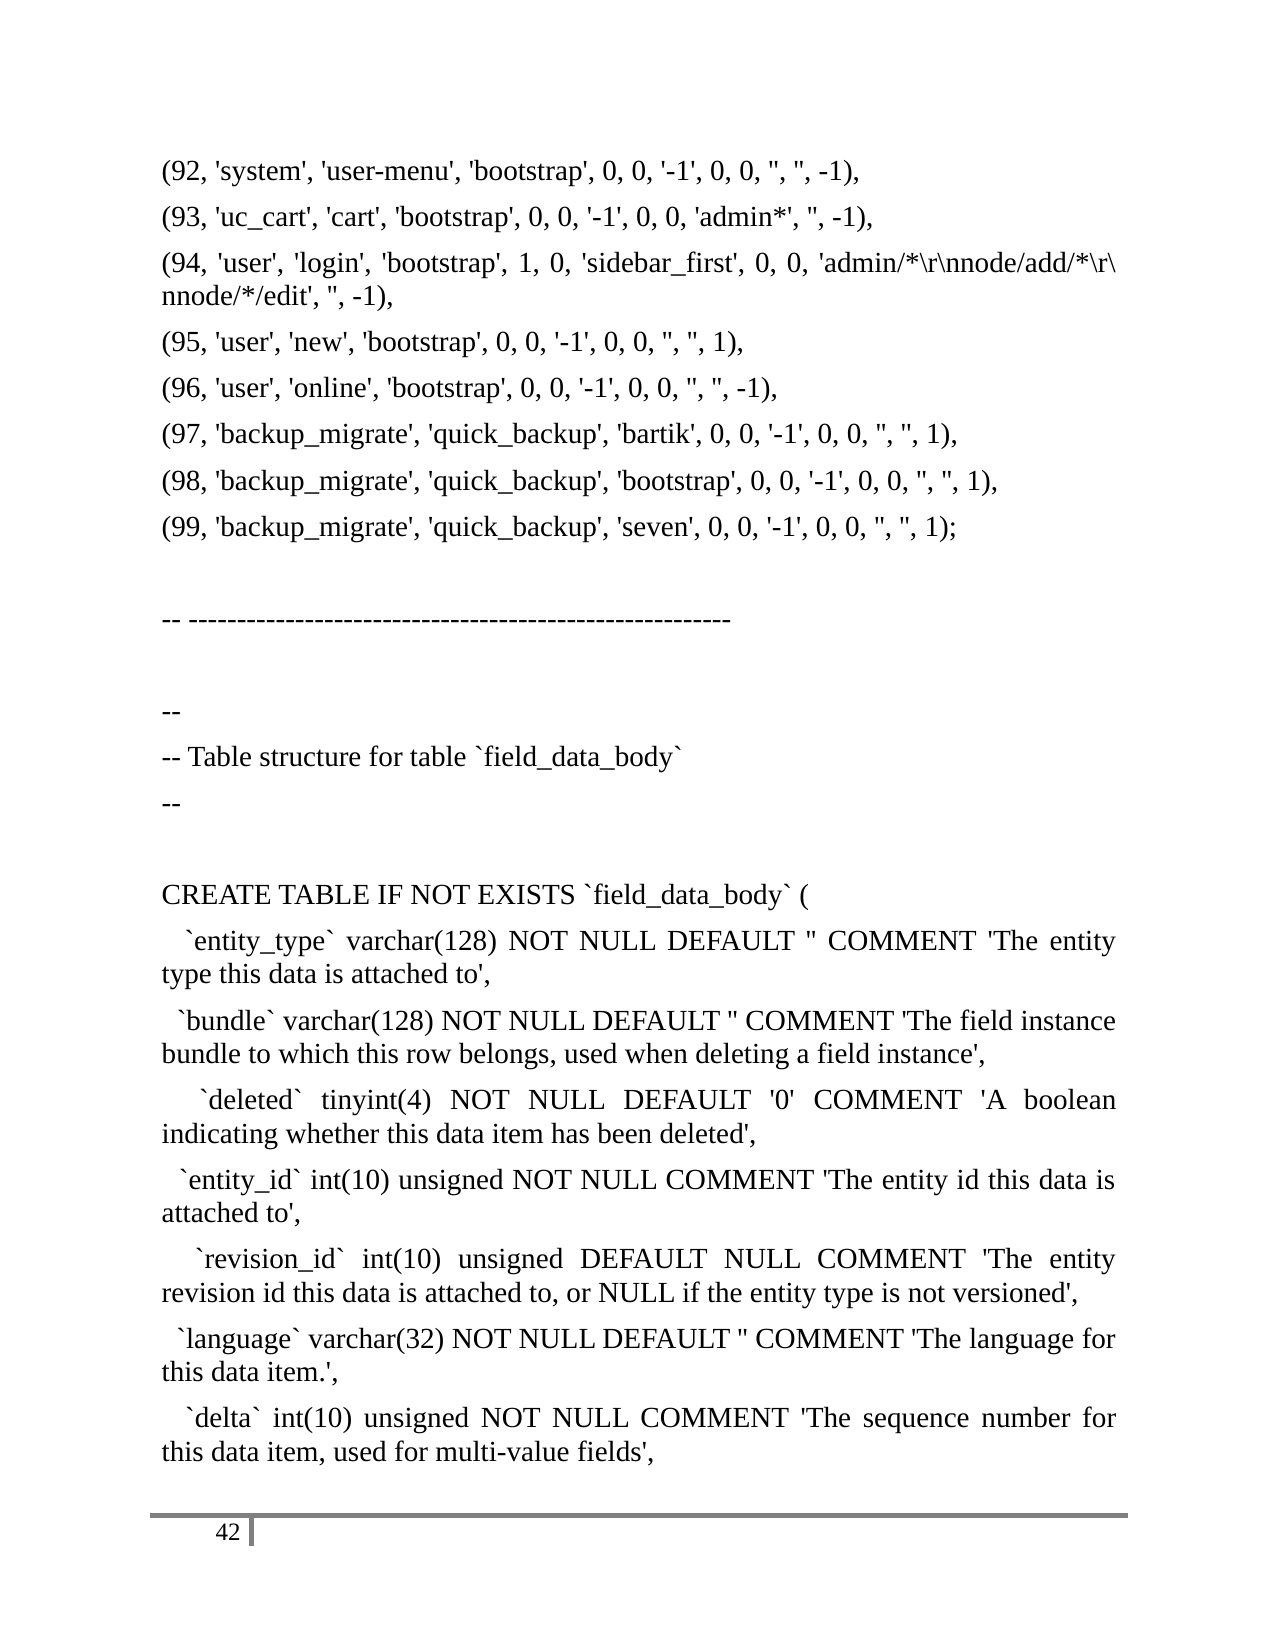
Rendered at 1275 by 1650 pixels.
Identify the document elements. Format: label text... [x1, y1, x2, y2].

text `deleted` tinyint(4) NOT NULL DEFAULT '0' COMMENT 'A boolean indicating whether this data item has been deleted', [161, 1082, 1117, 1149]
text -- Table structure for table `field_data_body` [161, 739, 1117, 772]
text `entity_type` varchar(128) NOT NULL DEFAULT '' COMMENT 'The entity type this data is attached to', [161, 923, 1117, 990]
text -- -------------------------------------------------------- [161, 601, 1117, 634]
text -- [161, 693, 1117, 726]
text (94, 'user', 'login', 'bootstrap', 1, 0, 'sidebar_first', 0, 0, 'admin/*\r\nnode/add/*\r\nnode/*/edit', '', -1), [161, 245, 1117, 312]
text `language` varchar(32) NOT NULL DEFAULT '' COMMENT 'The language for this data item.', [161, 1321, 1117, 1388]
text (92, 'system', 'user-menu', 'bootstrap', 0, 0, '-1', 0, 0, '', '', -1), [161, 153, 1117, 186]
text `bundle` varchar(128) NOT NULL DEFAULT '' COMMENT 'The field instance bundle to which this row belongs, used when deleting a field instance', [161, 1003, 1117, 1070]
text (93, 'uc_cart', 'cart', 'bootstrap', 0, 0, '-1', 0, 0, 'admin*', '', -1), [161, 199, 1117, 232]
text -- [161, 785, 1117, 818]
text (99, 'backup_migrate', 'quick_backup', 'seven', 0, 0, '-1', 0, 0, '', '', 1); [161, 509, 1117, 542]
text (95, 'user', 'new', 'bootstrap', 0, 0, '-1', 0, 0, '', '', 1), [161, 324, 1117, 358]
text `revision_id` int(10) unsigned DEFAULT NULL COMMENT 'The entity revision id this data is attached to, or NULL if the entity type is not versioned', [161, 1241, 1117, 1308]
text CREATE TABLE IF NOT EXISTS `field_data_body` ( [161, 877, 1117, 911]
text (96, 'user', 'online', 'bootstrap', 0, 0, '-1', 0, 0, '', '', -1), [161, 371, 1117, 404]
text `entity_id` int(10) unsigned NOT NULL COMMENT 'The entity id this data is attached to', [161, 1162, 1117, 1229]
text `delta` int(10) unsigned NOT NULL COMMENT 'The sequence number for this data item, used for multi-value fields', [161, 1401, 1117, 1468]
text (97, 'backup_migrate', 'quick_backup', 'bartik', 0, 0, '-1', 0, 0, '', '', 1), [161, 417, 1117, 450]
text (98, 'backup_migrate', 'quick_backup', 'bootstrap', 0, 0, '-1', 0, 0, '', '', 1), [161, 463, 1117, 496]
